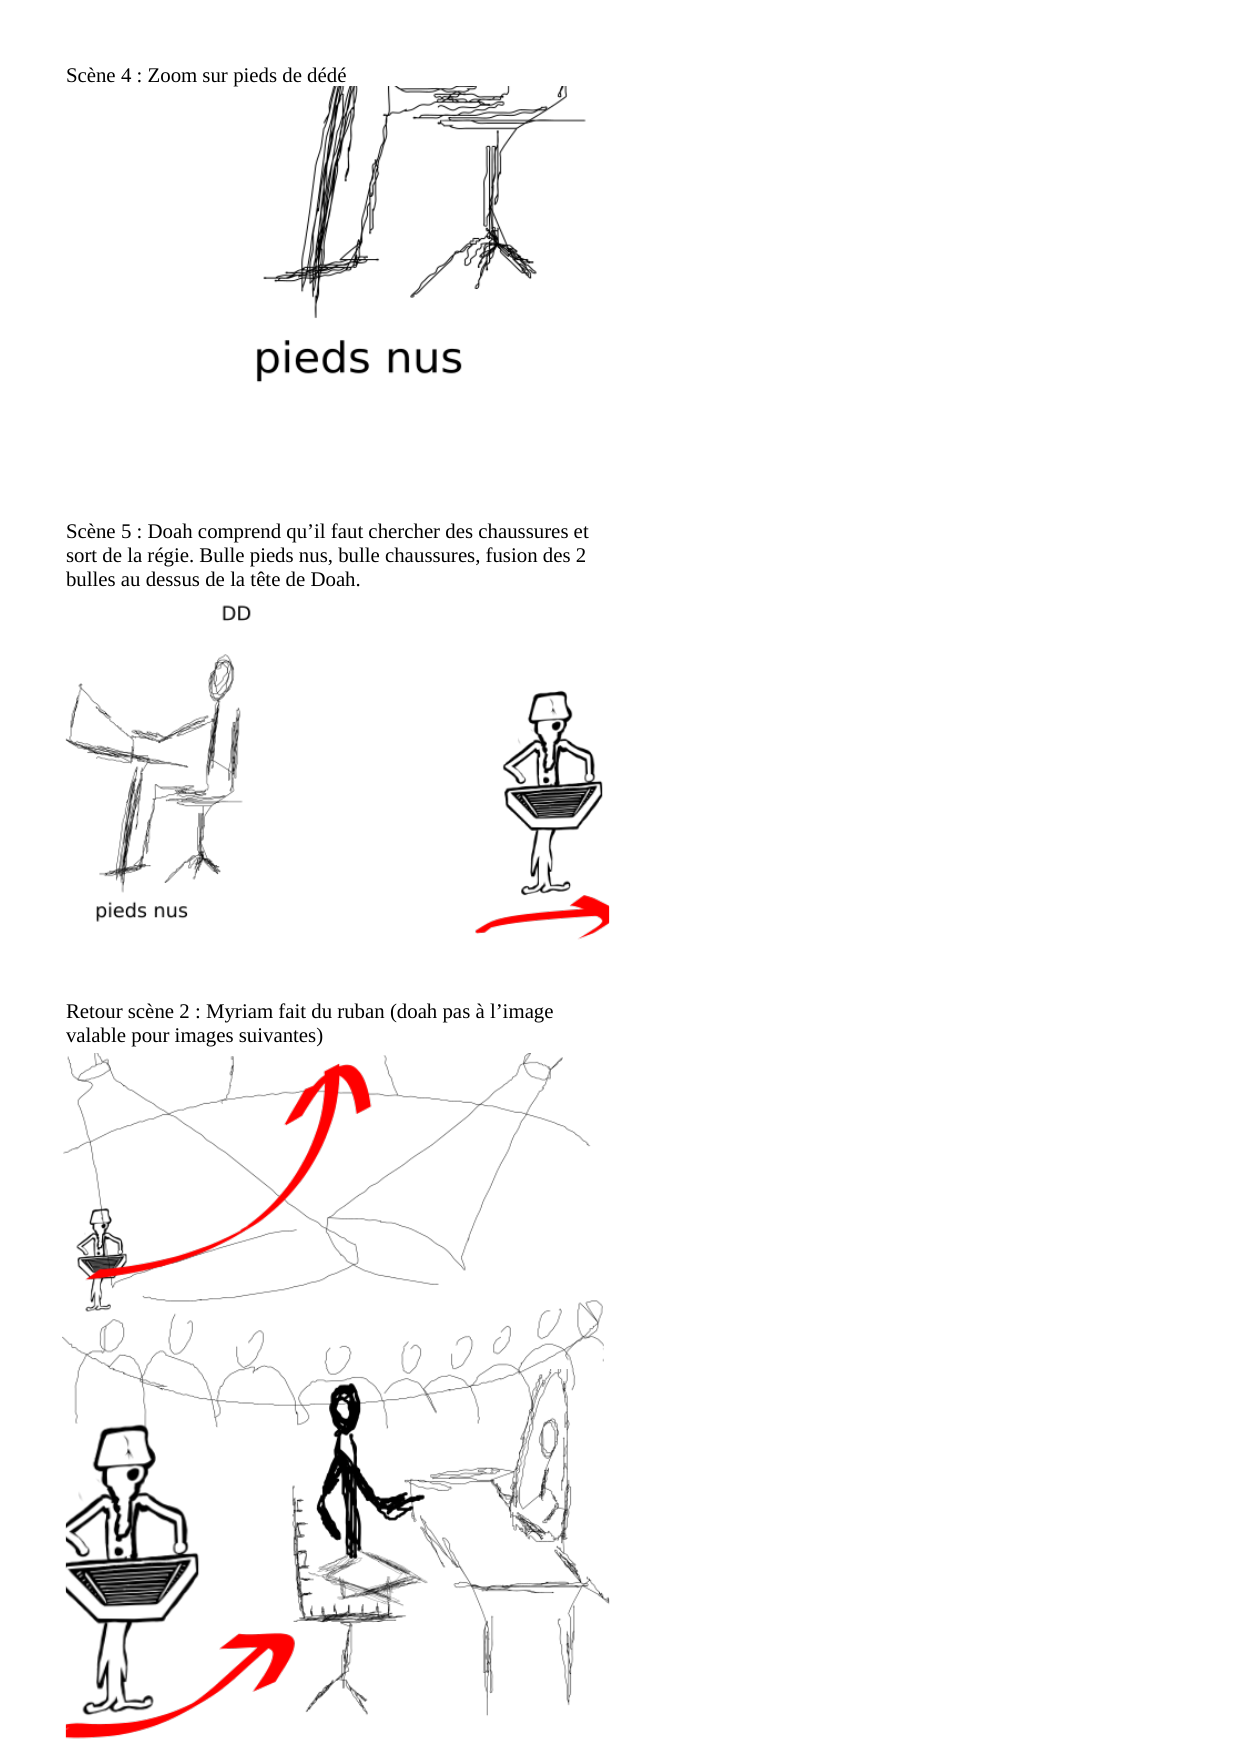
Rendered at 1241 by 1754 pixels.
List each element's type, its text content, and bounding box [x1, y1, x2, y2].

text Scène 4 : Zoom sur pieds de dédé [66, 62, 609, 86]
text Retour scène 2 : Myriam fait du ruban (doah pas à l’image valable pour images suivantes) [66, 999, 609, 1047]
picture [65, 590, 610, 975]
picture [65, 86, 610, 471]
picture [60, 1053, 610, 1754]
text Scène 5 : Doah comprend qu’il faut chercher des chaussures et sort de la régie. Bulle pieds nus, bulle chaussures, fusion des 2 bulles au dessus de la tête de Doah. [66, 519, 609, 590]
